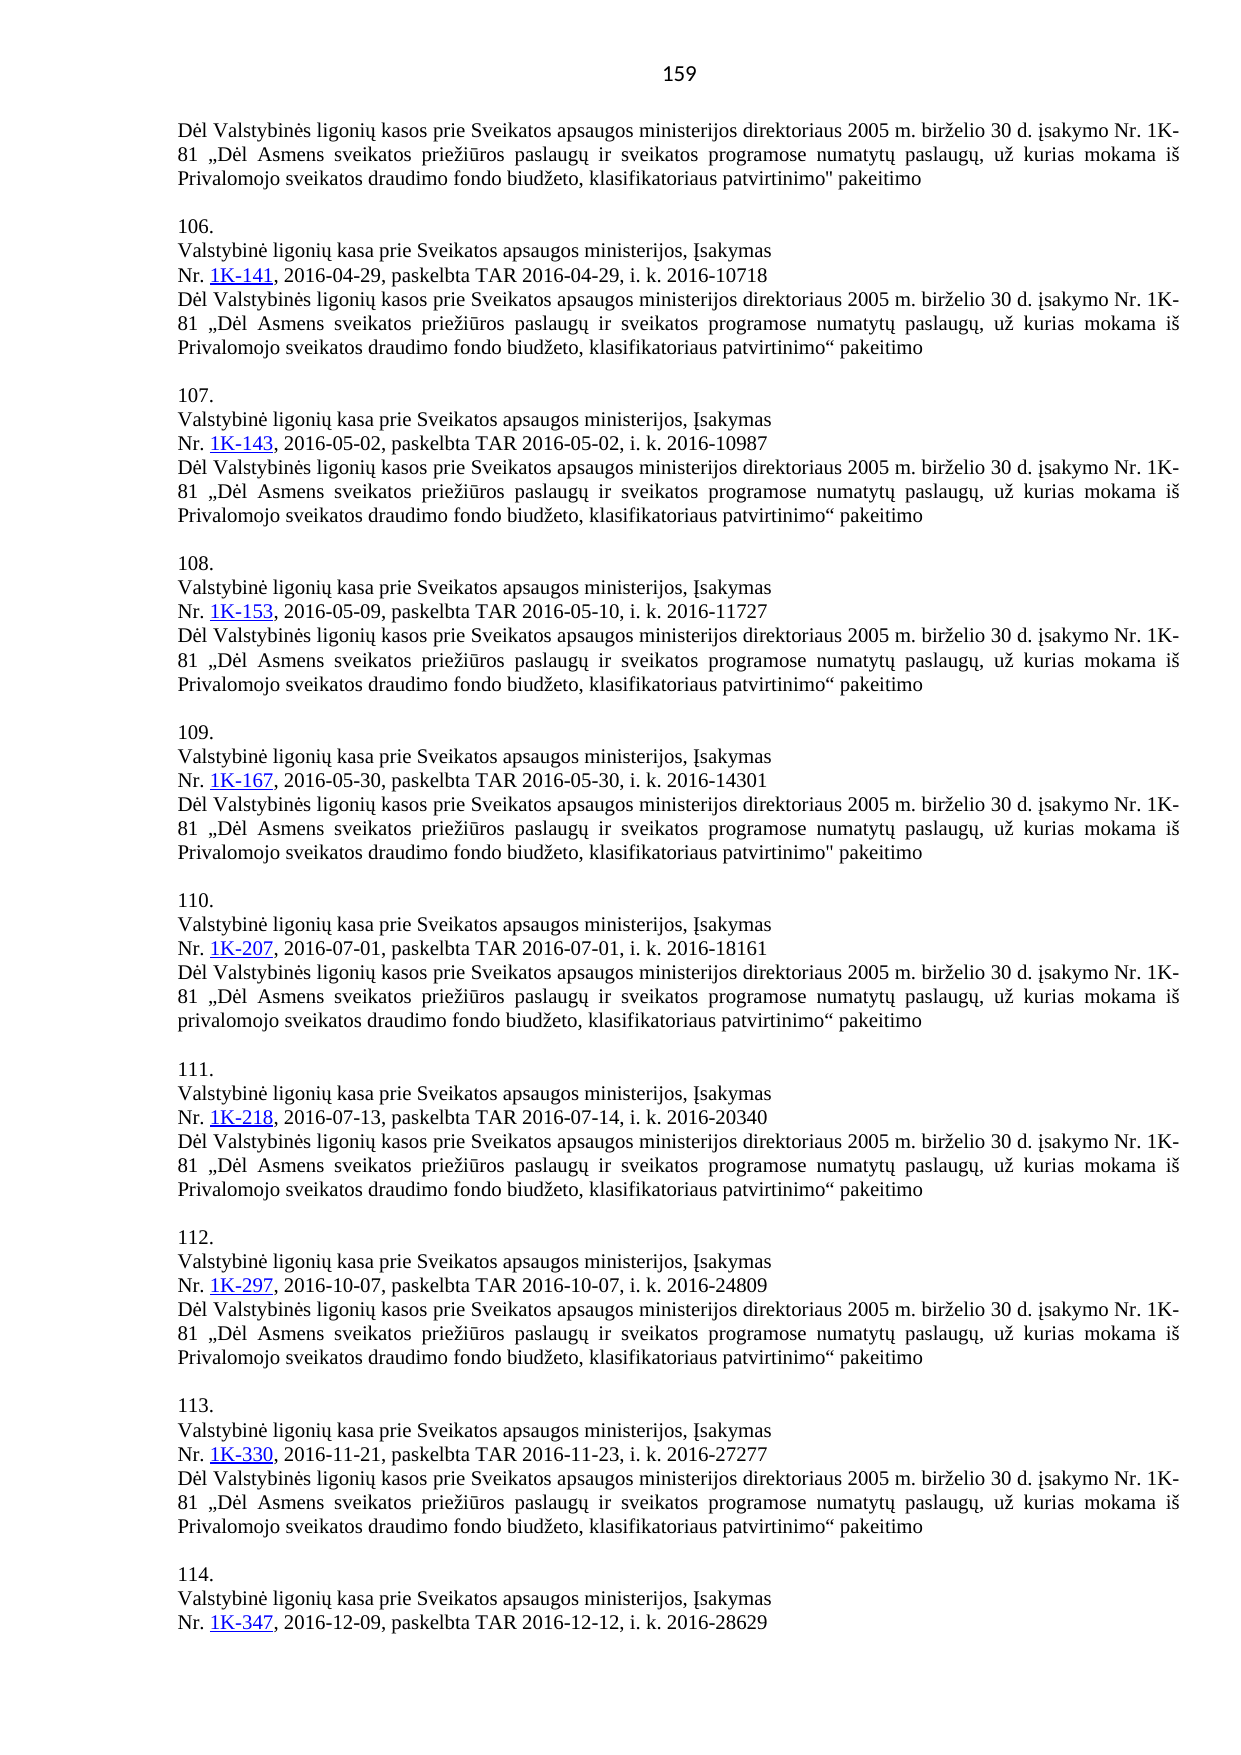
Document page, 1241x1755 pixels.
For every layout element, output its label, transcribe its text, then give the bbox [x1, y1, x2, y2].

text Nr. 1K-330, 2016-11-21, paskelbta TAR 2016-11-23, i. k. 2016-27277 [177, 1442, 1181, 1466]
text Valstybinė ligonių kasa prie Sveikatos apsaugos ministerijos, Įsakymas [177, 1586, 1181, 1610]
text 109. [177, 720, 1181, 744]
text Valstybinė ligonių kasa prie Sveikatos apsaugos ministerijos, Įsakymas [177, 912, 1181, 936]
text 114. [177, 1562, 1181, 1586]
text Dėl Valstybinės ligonių kasos prie Sveikatos apsaugos ministerijos direktoriaus 2005 m. birželio 30 d. įsakymo Nr. 1K-81 „Dėl Asmens sveikatos priežiūros paslaugų ir sveikatos programose numatytų paslaugų, už kurias mokama iš Privalomojo sveikatos draudimo fondo biudžeto, klasifikatoriaus patvirtinimo'' pakeitimo [177, 118, 1181, 190]
text Valstybinė ligonių kasa prie Sveikatos apsaugos ministerijos, Įsakymas [177, 575, 1181, 599]
text 113. [177, 1393, 1181, 1417]
text Dėl Valstybinės ligonių kasos prie Sveikatos apsaugos ministerijos direktoriaus 2005 m. birželio 30 d. įsakymo Nr. 1K-81 „Dėl Asmens sveikatos priežiūros paslaugų ir sveikatos programose numatytų paslaugų, už kurias mokama iš Privalomojo sveikatos draudimo fondo biudžeto, klasifikatoriaus patvirtinimo“ pakeitimo [177, 1466, 1181, 1538]
text 110. [177, 888, 1181, 912]
text Valstybinė ligonių kasa prie Sveikatos apsaugos ministerijos, Įsakymas [177, 407, 1181, 431]
text 108. [177, 551, 1181, 575]
text Nr. 1K-153, 2016-05-09, paskelbta TAR 2016-05-10, i. k. 2016-11727 [177, 599, 1181, 623]
text Nr. 1K-143, 2016-05-02, paskelbta TAR 2016-05-02, i. k. 2016-10987 [177, 431, 1181, 455]
text Nr. 1K-347, 2016-12-09, paskelbta TAR 2016-12-12, i. k. 2016-28629 [177, 1610, 1181, 1634]
text Valstybinė ligonių kasa prie Sveikatos apsaugos ministerijos, Įsakymas [177, 1249, 1181, 1273]
text 107. [177, 383, 1181, 407]
text Valstybinė ligonių kasa prie Sveikatos apsaugos ministerijos, Įsakymas [177, 238, 1181, 262]
text Nr. 1K-167, 2016-05-30, paskelbta TAR 2016-05-30, i. k. 2016-14301 [177, 768, 1181, 792]
text Dėl Valstybinės ligonių kasos prie Sveikatos apsaugos ministerijos direktoriaus 2005 m. birželio 30 d. įsakymo Nr. 1K-81 „Dėl Asmens sveikatos priežiūros paslaugų ir sveikatos programose numatytų paslaugų, už kurias mokama iš Privalomojo sveikatos draudimo fondo biudžeto, klasifikatoriaus patvirtinimo“ pakeitimo [177, 623, 1181, 696]
text Dėl Valstybinės ligonių kasos prie Sveikatos apsaugos ministerijos direktoriaus 2005 m. birželio 30 d. įsakymo Nr. 1K-81 „Dėl Asmens sveikatos priežiūros paslaugų ir sveikatos programose numatytų paslaugų, už kurias mokama iš Privalomojo sveikatos draudimo fondo biudžeto, klasifikatoriaus patvirtinimo“ pakeitimo [177, 287, 1181, 359]
text Dėl Valstybinės ligonių kasos prie Sveikatos apsaugos ministerijos direktoriaus 2005 m. birželio 30 d. įsakymo Nr. 1K-81 „Dėl Asmens sveikatos priežiūros paslaugų ir sveikatos programose numatytų paslaugų, už kurias mokama iš Privalomojo sveikatos draudimo fondo biudžeto, klasifikatoriaus patvirtinimo“ pakeitimo [177, 1297, 1181, 1369]
text Dėl Valstybinės ligonių kasos prie Sveikatos apsaugos ministerijos direktoriaus 2005 m. birželio 30 d. įsakymo Nr. 1K-81 „Dėl Asmens sveikatos priežiūros paslaugų ir sveikatos programose numatytų paslaugų, už kurias mokama iš privalomojo sveikatos draudimo fondo biudžeto, klasifikatoriaus patvirtinimo“ pakeitimo [177, 960, 1181, 1032]
text Valstybinė ligonių kasa prie Sveikatos apsaugos ministerijos, Įsakymas [177, 1417, 1181, 1442]
text Dėl Valstybinės ligonių kasos prie Sveikatos apsaugos ministerijos direktoriaus 2005 m. birželio 30 d. įsakymo Nr. 1K-81 „Dėl Asmens sveikatos priežiūros paslaugų ir sveikatos programose numatytų paslaugų, už kurias mokama iš Privalomojo sveikatos draudimo fondo biudžeto, klasifikatoriaus patvirtinimo“ pakeitimo [177, 455, 1181, 527]
text 112. [177, 1225, 1181, 1249]
text 111. [177, 1057, 1181, 1081]
text Nr. 1K-141, 2016-04-29, paskelbta TAR 2016-04-29, i. k. 2016-10718 [177, 262, 1181, 287]
text Nr. 1K-207, 2016-07-01, paskelbta TAR 2016-07-01, i. k. 2016-18161 [177, 936, 1181, 960]
text Nr. 1K-297, 2016-10-07, paskelbta TAR 2016-10-07, i. k. 2016-24809 [177, 1273, 1181, 1297]
text Nr. 1K-218, 2016-07-13, paskelbta TAR 2016-07-14, i. k. 2016-20340 [177, 1105, 1181, 1129]
text Valstybinė ligonių kasa prie Sveikatos apsaugos ministerijos, Įsakymas [177, 1081, 1181, 1105]
text 106. [177, 214, 1181, 238]
text Dėl Valstybinės ligonių kasos prie Sveikatos apsaugos ministerijos direktoriaus 2005 m. birželio 30 d. įsakymo Nr. 1K-81 „Dėl Asmens sveikatos priežiūros paslaugų ir sveikatos programose numatytų paslaugų, už kurias mokama iš Privalomojo sveikatos draudimo fondo biudžeto, klasifikatoriaus patvirtinimo" pakeitimo [177, 792, 1181, 864]
text Valstybinė ligonių kasa prie Sveikatos apsaugos ministerijos, Įsakymas [177, 744, 1181, 768]
text Dėl Valstybinės ligonių kasos prie Sveikatos apsaugos ministerijos direktoriaus 2005 m. birželio 30 d. įsakymo Nr. 1K-81 „Dėl Asmens sveikatos priežiūros paslaugų ir sveikatos programose numatytų paslaugų, už kurias mokama iš Privalomojo sveikatos draudimo fondo biudžeto, klasifikatoriaus patvirtinimo“ pakeitimo [177, 1129, 1181, 1201]
